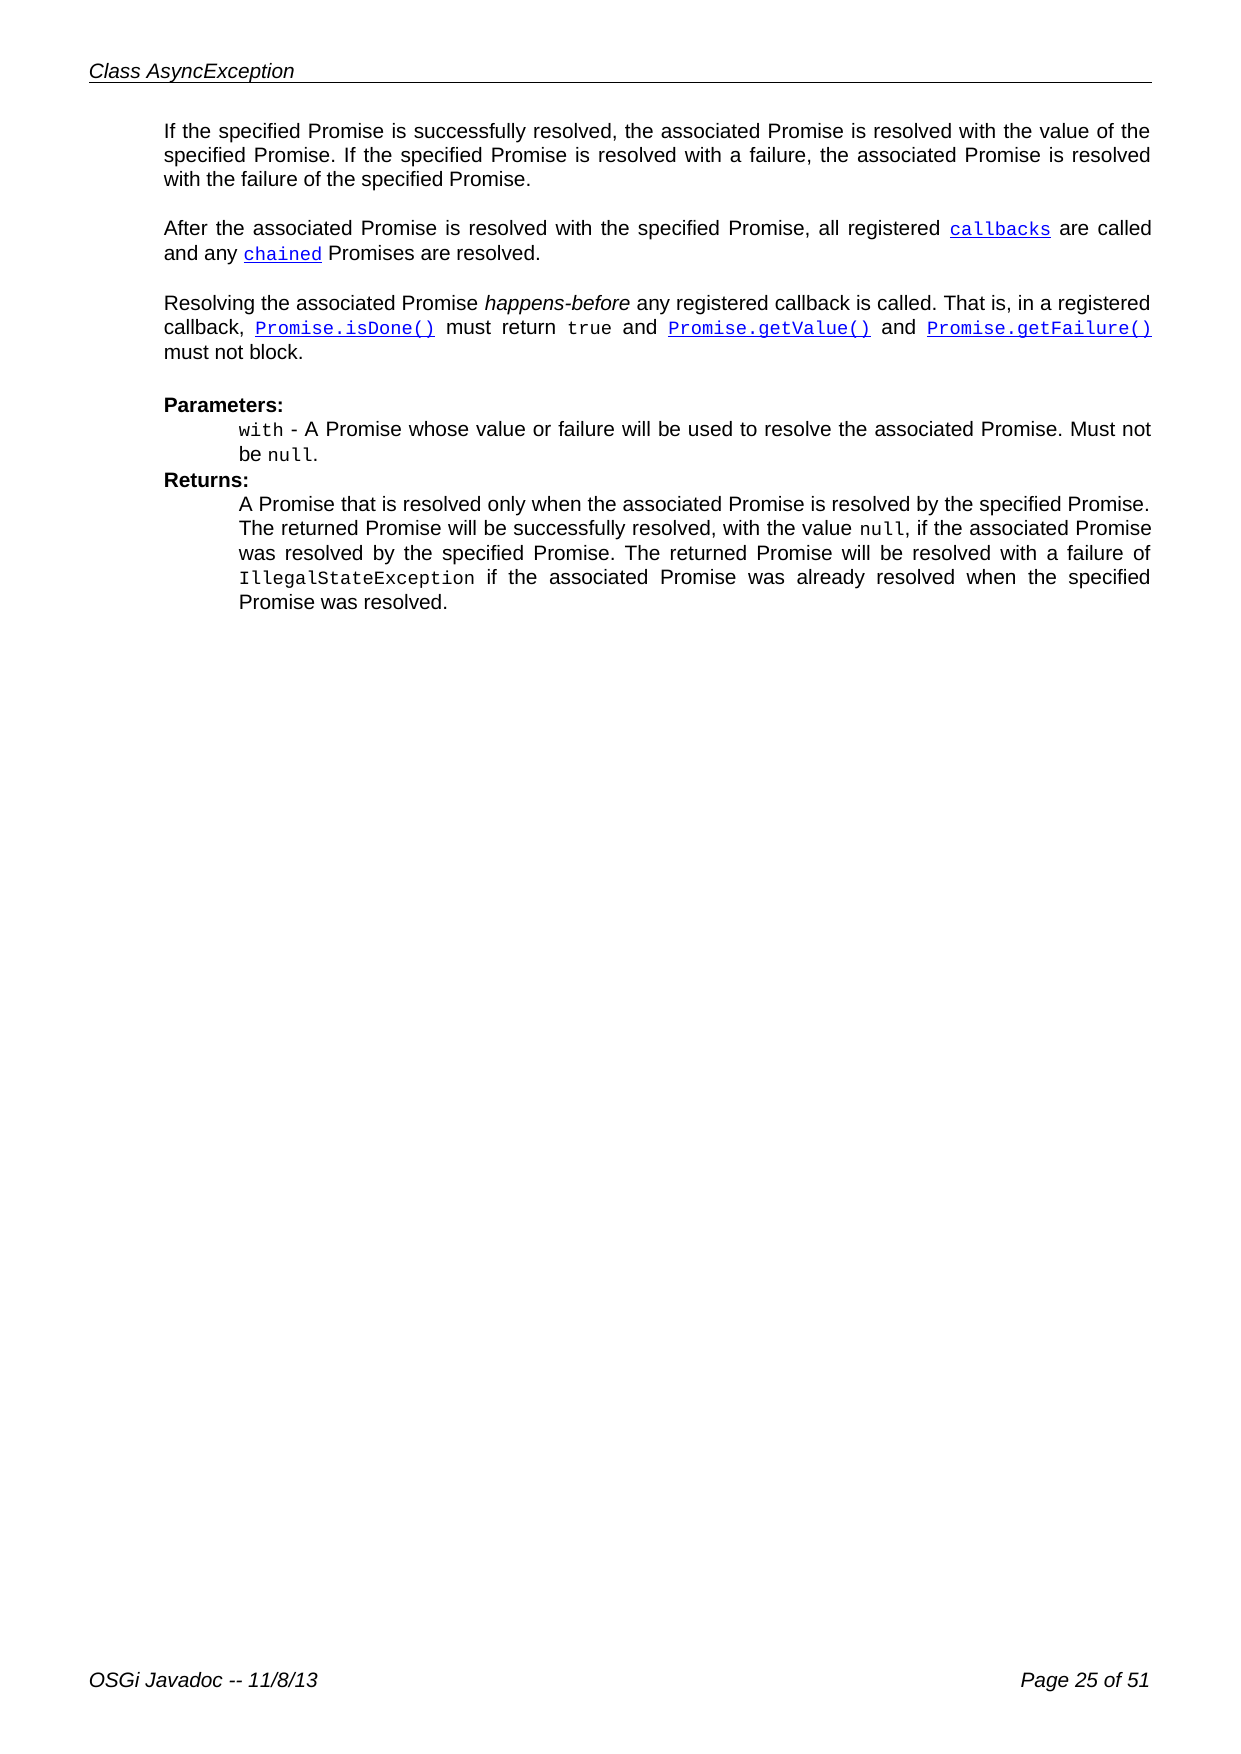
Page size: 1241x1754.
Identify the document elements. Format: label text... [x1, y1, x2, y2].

text with - A Promise whose value or failure will be used to resolve the associated Promise. Must not be null. [238, 417, 1152, 467]
text Parameters: [163, 393, 1152, 417]
text If the specified Promise is successfully resolved, the associated Promise is resolved with the value of the specified Promise. If the specified Promise is resolved with a failure, the associated Promise is resolved with the failure of the specified Promise. [163, 118, 1152, 190]
text After the associated Promise is resolved with the specified Promise, all registered callbacks are called and any chained Promises are resolved. [163, 215, 1152, 266]
text Returns: [163, 467, 1152, 491]
text Resolving the associated Promise happens-before any registered callback is called. That is, in a registered callback, Promise.isDone() must return true and Promise.getValue() and Promise.getFailure() must not block. [163, 291, 1152, 364]
text A Promise that is resolved only when the associated Promise is resolved by the specified Promise. The returned Promise will be successfully resolved, with the value null, if the associated Promise was resolved by the specified Promise. The returned Promise will be resolved with a failure of IllegalStateException if the associated Promise was already resolved when the specified Promise was resolved. [238, 491, 1152, 614]
